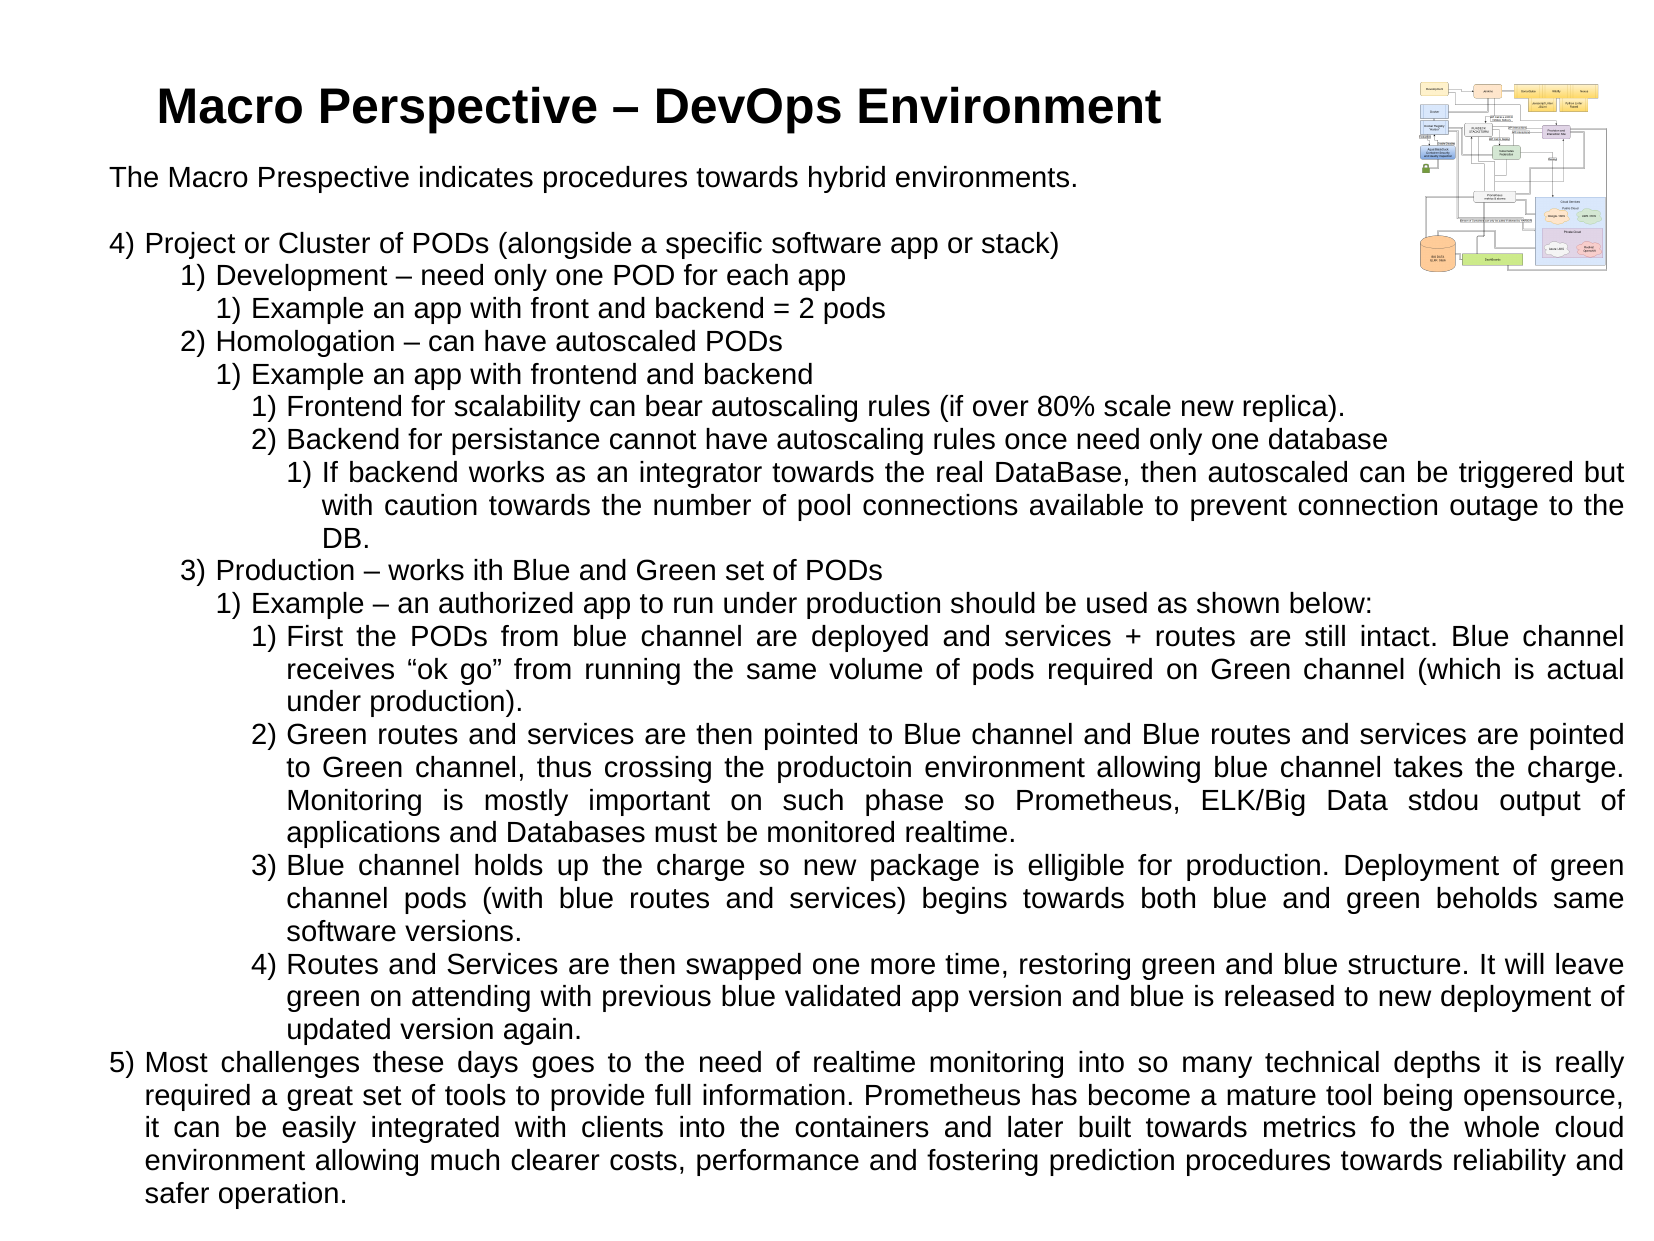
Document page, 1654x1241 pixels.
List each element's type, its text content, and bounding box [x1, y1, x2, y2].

text_box The Macro Prespective indicates procedures towards hybrid environments. Project or Cluster of PODs (alongside a specific software app or stack) Development – need only one POD for each app Example an app with front and backend = 2 pods Homologation – can have autoscaled PODs Example an app with frontend and backend Frontend for scalability can bear autoscaling rules (if over 80% scale new replica). Backend for persistance cannot have autoscaling rules once need only one database If backend works as an integrator towards the real DataBase, then autoscaled can be triggered but with caution towards the number of pool connections available to prevent connection outage to the DB. Production – works ith Blue and Green set of PODs Example – an authorized app to run under production should be used as shown below: First the PODs from blue channel are deployed and services + routes are still intact. Blue channel receives “ok go” from running the same volume of pods required on Green channel (which is actual under production). Green routes and services are then pointed to Blue channel and Blue routes and services are pointed to Green channel, thus crossing the productoin environment allowing blue channel takes the charge. Monitoring is mostly important on such phase so Prometheus, ELK/Big Data stdou output of applications and Databases must be monitored realtime. Blue channel holds up the charge so new package is elligible for production. Deployment of green channel pods (with blue routes and services) begins towards both blue and green beholds same software versions. Routes and Services are then swapped one more time, restoring green and blue structure. It will leave green on attending with previous blue validated app version and blue is released to new deployment of updated version again. Most challenges these days goes to the need of realtime monitoring into so many technical depths it is really required a great set of tools to provide full information. Prometheus has become a mature tool being opensource, it can be easily integrated with clients into the containers and later built towards metrics fo the whole cloud environment allowing much clearer costs, performance and fostering prediction procedures towards reliability and safer operation. [94, 153, 1642, 1218]
picture [1419, 82, 1607, 153]
text_box Macro Perspective – DevOps Environment [141, 70, 1178, 142]
